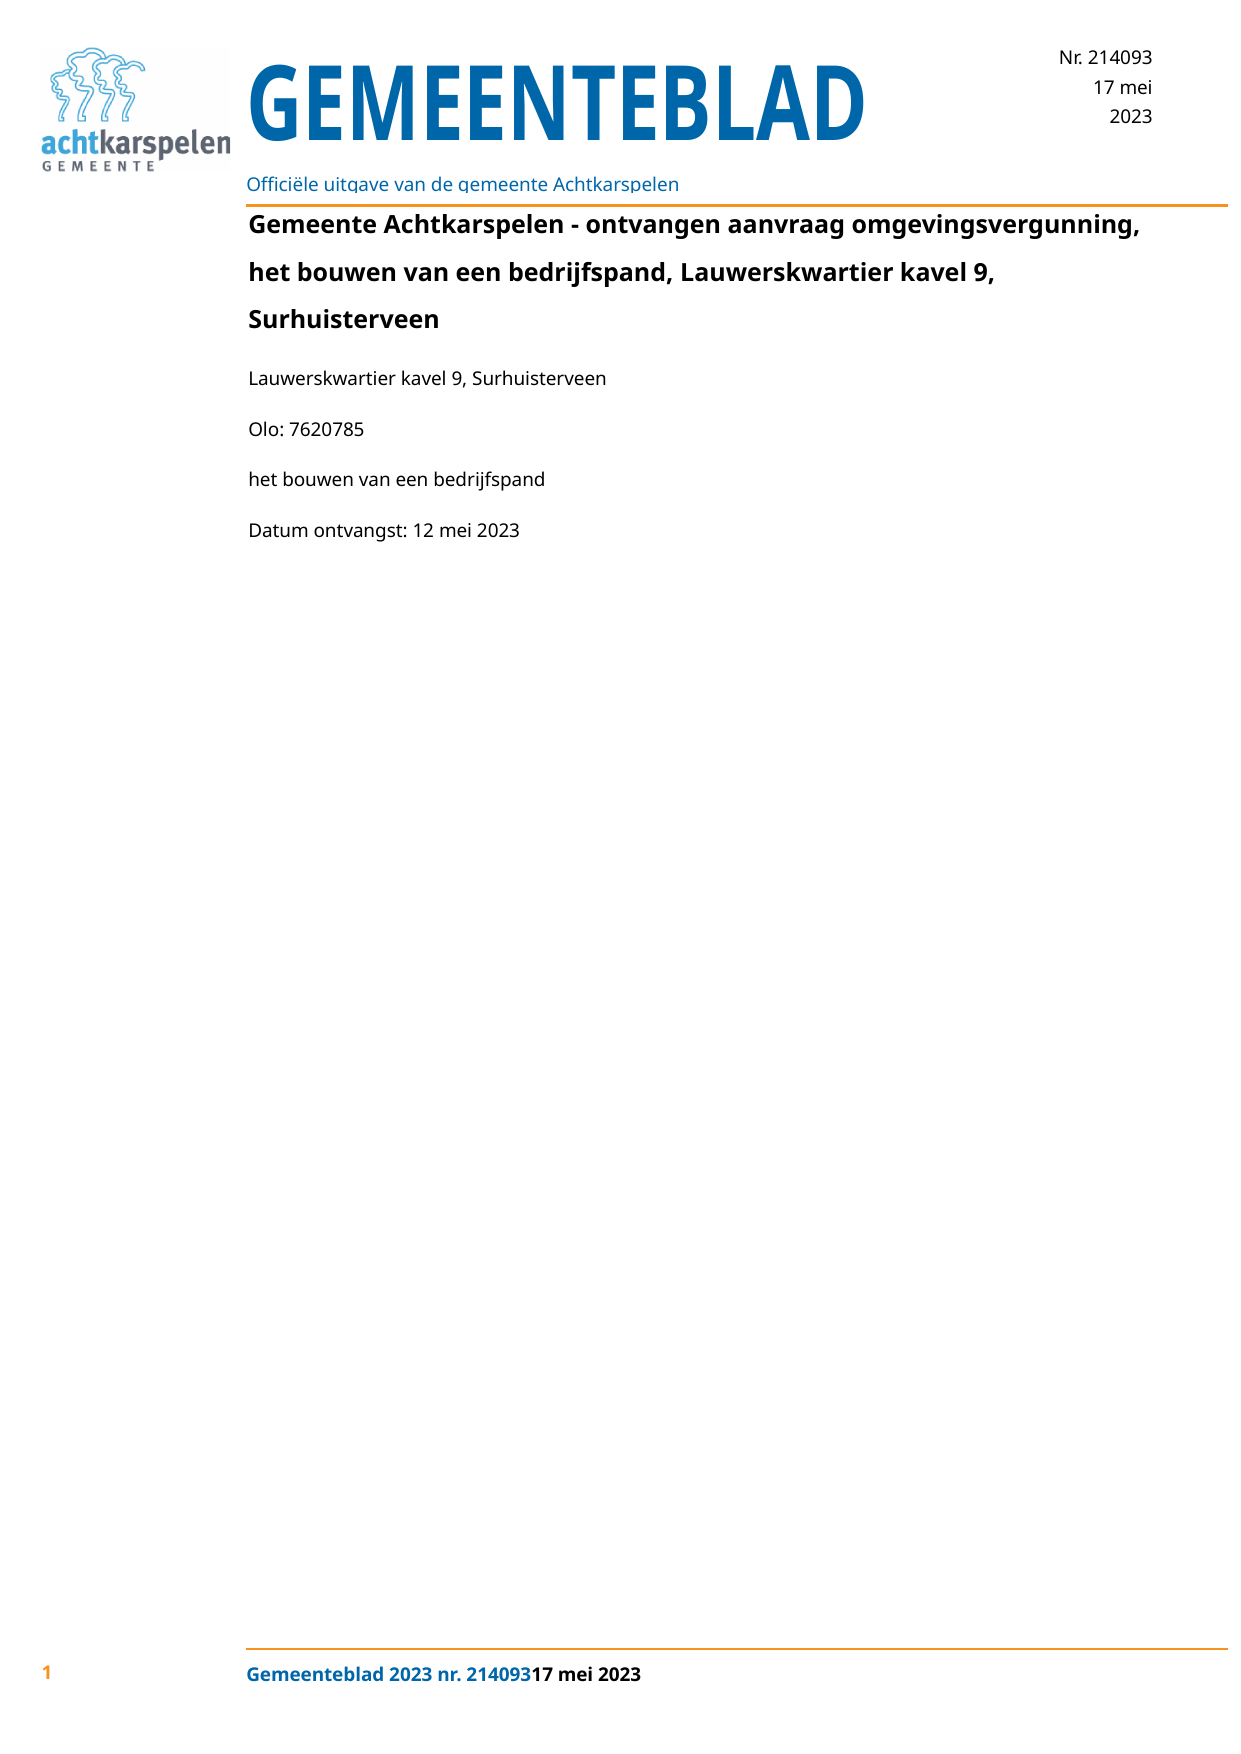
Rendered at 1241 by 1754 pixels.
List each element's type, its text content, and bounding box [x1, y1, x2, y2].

text Lauwerskwartier kavel 9, Surhuisterveen [248, 366, 1152, 391]
text Olo: 7620785 [248, 416, 1152, 442]
text Gemeente Achtkarspelen - ontvangen aanvraag omgevingsvergunning, het bouwen van een bedrijfspand, Lauwerskwartier kavel 9, Surhuisterveen [248, 207, 1152, 336]
picture [41, 47, 231, 172]
text Datum ontvangst: 12 mei 2023 [248, 517, 1152, 542]
text het bouwen van een bedrijfspand [248, 466, 1152, 492]
